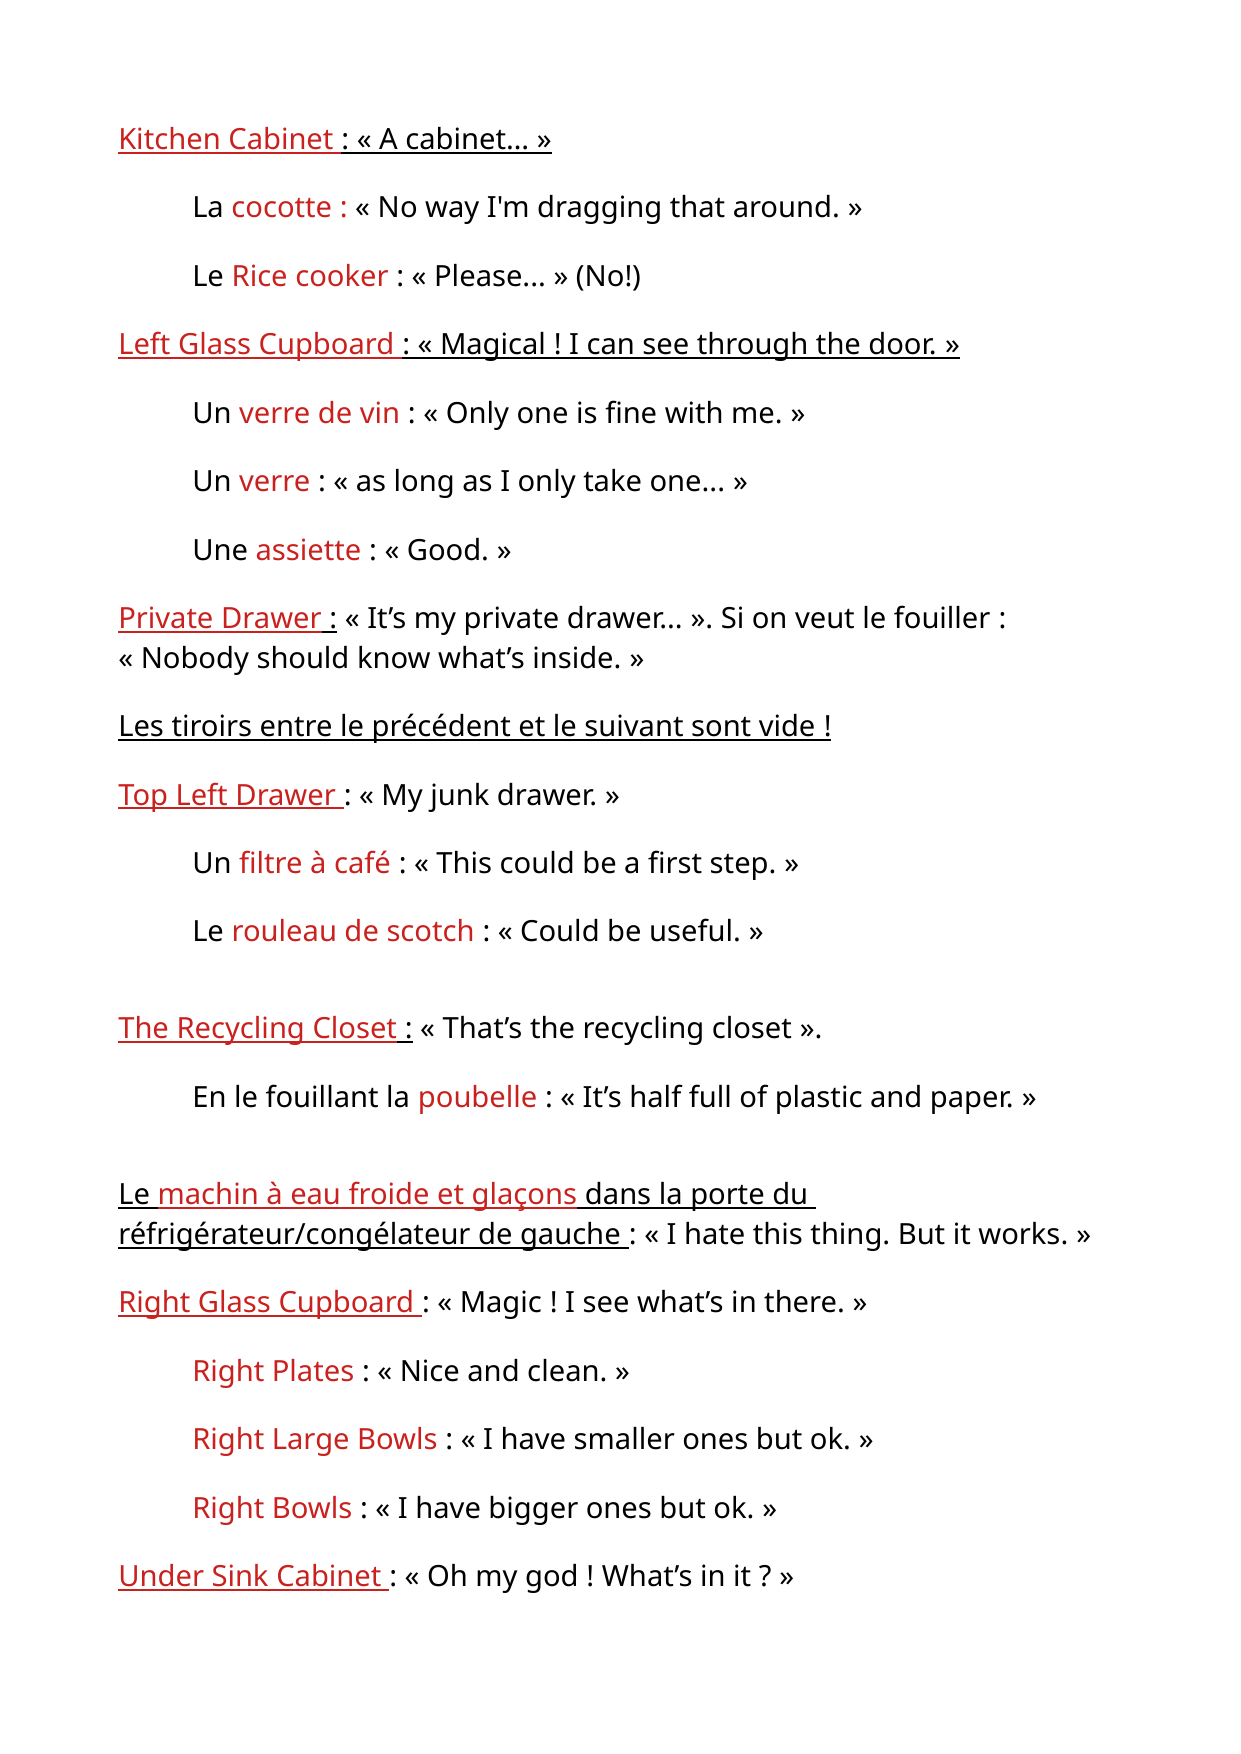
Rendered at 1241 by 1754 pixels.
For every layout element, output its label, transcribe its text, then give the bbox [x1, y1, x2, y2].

text Under Sink Cabinet : « Oh my god ! What’s in it ? » [118, 1555, 1122, 1595]
text Private Drawer : « It’s my private drawer... ». Si on veut le fouiller : « Nobody should know what’s inside. » [118, 597, 1122, 677]
text Right Glass Cupboard : « Magic ! I see what’s in there. » [118, 1282, 1122, 1321]
text La cocotte : « No way I'm dragging that around. » [118, 187, 1122, 226]
text Right Bowls : « I have bigger ones but ok. » [118, 1487, 1122, 1527]
text Les tiroirs entre le précédent et le suivant sont vide ! [118, 705, 1122, 745]
text Right Large Bowls : « I have smaller ones but ok. » [118, 1418, 1122, 1458]
text Kitchen Cabinet : « A cabinet… » [118, 118, 1122, 158]
text Une assiette : « Good. » [118, 529, 1122, 568]
text Right Plates : « Nice and clean. » [118, 1350, 1122, 1390]
text Left Glass Cupboard : « Magical ! I can see through the door. » [118, 323, 1122, 363]
text The Recycling Closet : « That’s the recycling closet ». [118, 1008, 1122, 1047]
text En le fouillant la poubelle : « It’s half full of plastic and paper. » [118, 1076, 1122, 1116]
text Le machin à eau froide et glaçons dans la porte du réfrigérateur/congélateur de gauche : « I hate this thing. But it works. » [118, 1173, 1122, 1253]
text Un verre : « as long as I only take one... » [118, 460, 1122, 500]
text Le Rice cooker : « Please... » (No!) [118, 255, 1122, 295]
text Top Left Drawer : « My junk drawer. » [118, 774, 1122, 813]
text Un verre de vin : « Only one is fine with me. » [118, 392, 1122, 432]
text Le rouleau de scotch : « Could be useful. » [118, 911, 1122, 950]
text Un filtre à café : « This could be a first step. » [118, 842, 1122, 882]
